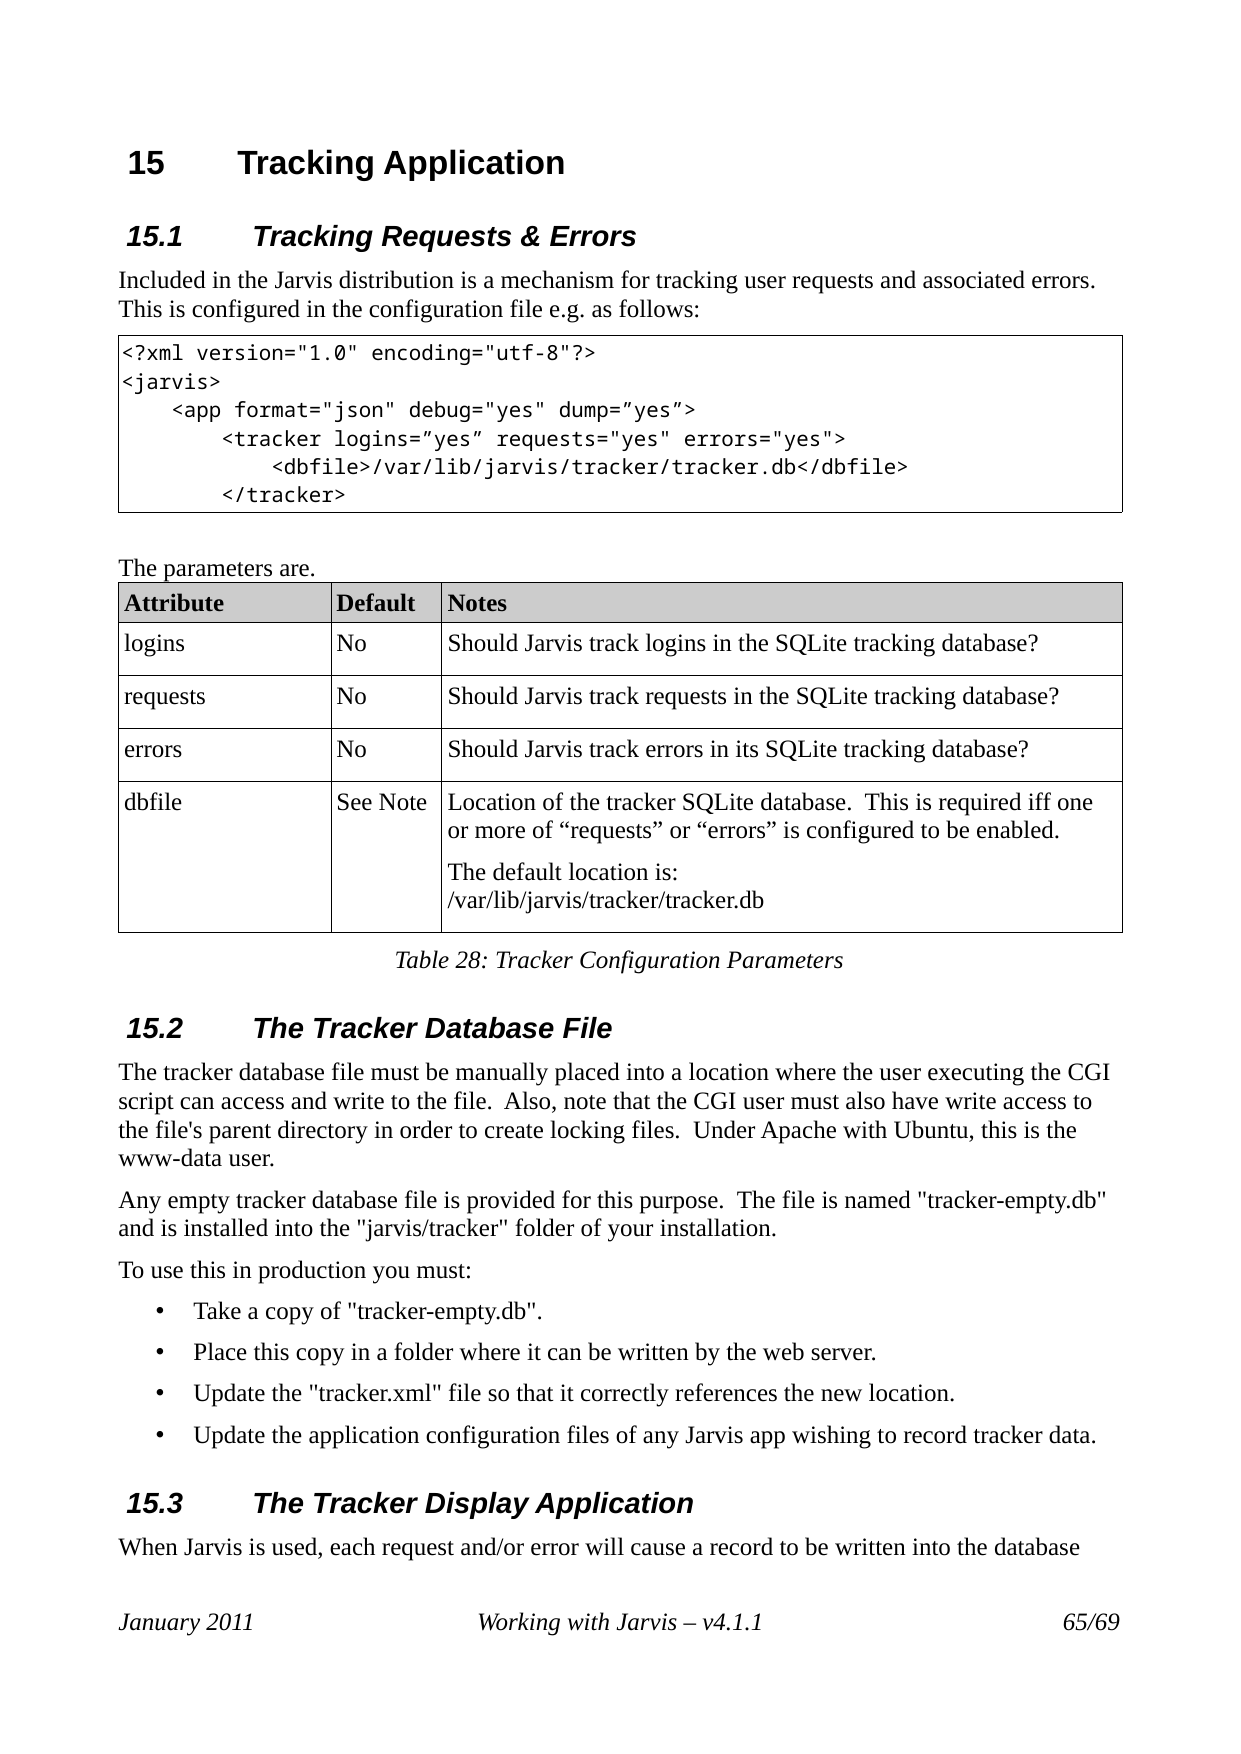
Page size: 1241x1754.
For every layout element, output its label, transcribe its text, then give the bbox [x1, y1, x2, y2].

table_cell Location of the tracker SQLite database. This is required iff one or more of “requests” or “errors” is configured to be enabled. The default location is: /var/lib/jarvis/tracker/tracker.db [442, 782, 1122, 932]
list Update the application configuration files of any Jarvis app wishing to record tracker data. [156, 1420, 1122, 1448]
table_cell No [332, 676, 441, 728]
table_cell requests [119, 676, 331, 728]
subtitle The Tracker Display Application [118, 1486, 1122, 1519]
list Take a copy of "tracker-empty.db". [156, 1296, 1122, 1325]
text When Jarvis is used, each request and/or error will cause a record to be written into the database [118, 1532, 1122, 1561]
text </tracker> [119, 477, 1122, 512]
text <tracker logins=”yes” requests="yes" errors="yes"> [119, 421, 1122, 449]
text <?xml version="1.0" encoding="utf-8"?> [119, 336, 1122, 364]
list Update the "tracker.xml" file so that it correctly references the new location. [156, 1378, 1122, 1407]
table_cell No [332, 623, 441, 675]
text Any empty tracker database file is provided for this purpose. The file is named "tracker-empty.db" and is installed into the "jarvis/tracker" folder of your installation. [118, 1185, 1122, 1242]
table_cell Should Jarvis track errors in its SQLite tracking database? [442, 729, 1122, 781]
table_header Notes [442, 583, 1122, 622]
list Place this copy in a folder where it can be written by the web server. [156, 1337, 1122, 1366]
subtitle The Tracker Database File [118, 1011, 1122, 1045]
table_cell logins [119, 623, 331, 675]
subtitle Tracking Requests & Errors [118, 219, 1122, 253]
text <dbfile>/var/lib/jarvis/tracker/tracker.db</dbfile> [119, 449, 1122, 477]
table_cell errors [119, 729, 331, 781]
table_cell Should Jarvis track logins in the SQLite tracking database? [442, 623, 1122, 675]
text <app format="json" debug="yes" dump=”yes”> [119, 392, 1122, 421]
table_header Attribute [119, 583, 331, 622]
text <jarvis> [119, 364, 1122, 392]
table_cell No [332, 729, 441, 781]
table_cell See Note [332, 782, 441, 932]
subtitle Tracking Application [118, 143, 1122, 182]
text To use this in production you must: [118, 1255, 1122, 1283]
table_cell dbfile [119, 782, 331, 932]
table_cell Should Jarvis track requests in the SQLite tracking database? [442, 676, 1122, 728]
text Table 28: Tracker Configuration Parameters [118, 945, 1122, 974]
text The tracker database file must be manually placed into a location where the user executing the CGI script can access and write to the file. Also, note that the CGI user must also have write access to the file's parent directory in order to create locking files. Under Apache with Ubuntu, this is the www-data user. [118, 1057, 1122, 1172]
table_header Default [332, 583, 441, 622]
text The parameters are. [118, 553, 1122, 582]
text Included in the Jarvis distribution is a mechanism for tracking user requests and associated errors. This is configured in the configuration file e.g. as follows: [118, 265, 1122, 323]
